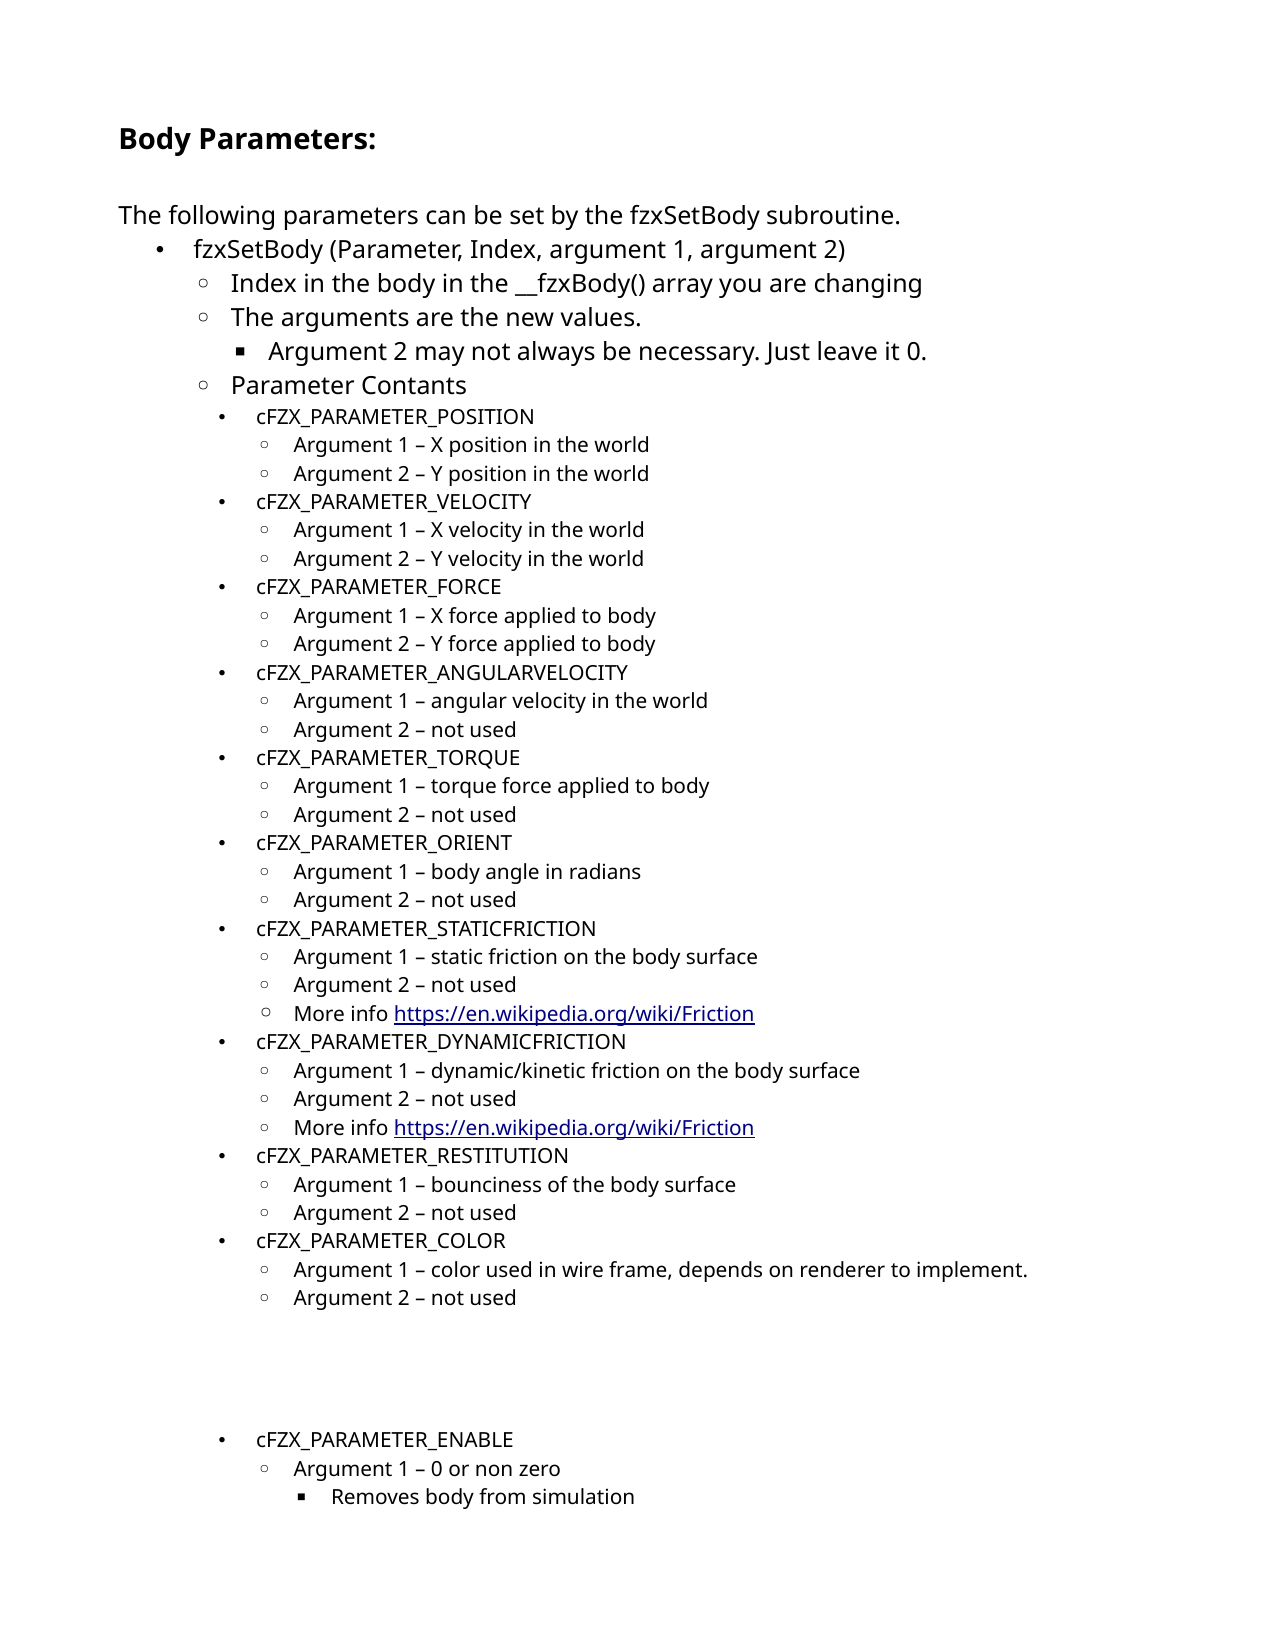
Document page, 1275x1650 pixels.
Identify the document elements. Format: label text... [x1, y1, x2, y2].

list Argument 1 – angular velocity in the world [256, 686, 1157, 715]
list Index in the body in the __fzxBody() array you are changing [193, 266, 1157, 300]
list Argument 2 may not always be necessary. Just leave it 0. [231, 334, 1157, 368]
list cFZX_PARAMETER_TORQUE [218, 743, 1157, 772]
list Argument 2 – not used [256, 1198, 1157, 1227]
list Argument 1 – static friction on the body surface [256, 942, 1157, 971]
list Argument 2 – Y velocity in the world [256, 544, 1157, 572]
list Argument 1 – 0 or non zero [256, 1454, 1157, 1482]
text The following parameters can be set by the fzxSetBody subroutine. [118, 197, 1157, 232]
list More info https://en.wikipedia.org/wiki/Friction [256, 1113, 1157, 1141]
list Removes body from simulation [293, 1482, 1157, 1511]
list Argument 2 – not used [256, 800, 1157, 828]
list Argument 2 – Y force applied to body [256, 629, 1157, 658]
list Argument 1 – dynamic/kinetic friction on the body surface [256, 1056, 1157, 1084]
list Argument 1 – X force applied to body [256, 601, 1157, 629]
list cFZX_PARAMETER_DYNAMICFRICTION [218, 1027, 1157, 1056]
list Argument 2 – not used [256, 971, 1157, 999]
list Argument 2 – Y position in the world [256, 459, 1157, 487]
list Argument 1 – color used in wire frame, depends on renderer to implement. [256, 1255, 1157, 1283]
list cFZX_PARAMETER_ANGULARVELOCITY [218, 658, 1157, 686]
list More info https://en.wikipedia.org/wiki/Friction [256, 999, 1157, 1027]
list Argument 2 – not used [256, 1084, 1157, 1113]
list cFZX_PARAMETER_ENABLE [218, 1426, 1157, 1454]
list Argument 1 – bounciness of the body surface [256, 1170, 1157, 1198]
list cFZX_PARAMETER_RESTITUTION [218, 1141, 1157, 1170]
list Argument 2 – not used [256, 715, 1157, 743]
list The arguments are the new values. [193, 300, 1157, 334]
list cFZX_PARAMETER_ORIENT [218, 828, 1157, 857]
list cFZX_PARAMETER_FORCE [218, 572, 1157, 601]
list Argument 1 – X position in the world [256, 430, 1157, 459]
list Argument 1 – X velocity in the world [256, 516, 1157, 544]
list cFZX_PARAMETER_COLOR [218, 1227, 1157, 1255]
list Parameter Contants [193, 368, 1157, 402]
list Argument 1 – torque force applied to body [256, 772, 1157, 800]
list Argument 2 – not used [256, 885, 1157, 914]
list Argument 2 – not used [256, 1283, 1157, 1312]
list Argument 1 – body angle in radians [256, 857, 1157, 885]
list fzxSetBody (Parameter, Index, argument 1, argument 2) [156, 232, 1157, 266]
list cFZX_PARAMETER_STATICFRICTION [218, 914, 1157, 942]
list cFZX_PARAMETER_POSITION [218, 402, 1157, 430]
text Body Parameters: [118, 118, 1157, 158]
list cFZX_PARAMETER_VELOCITY [218, 487, 1157, 516]
